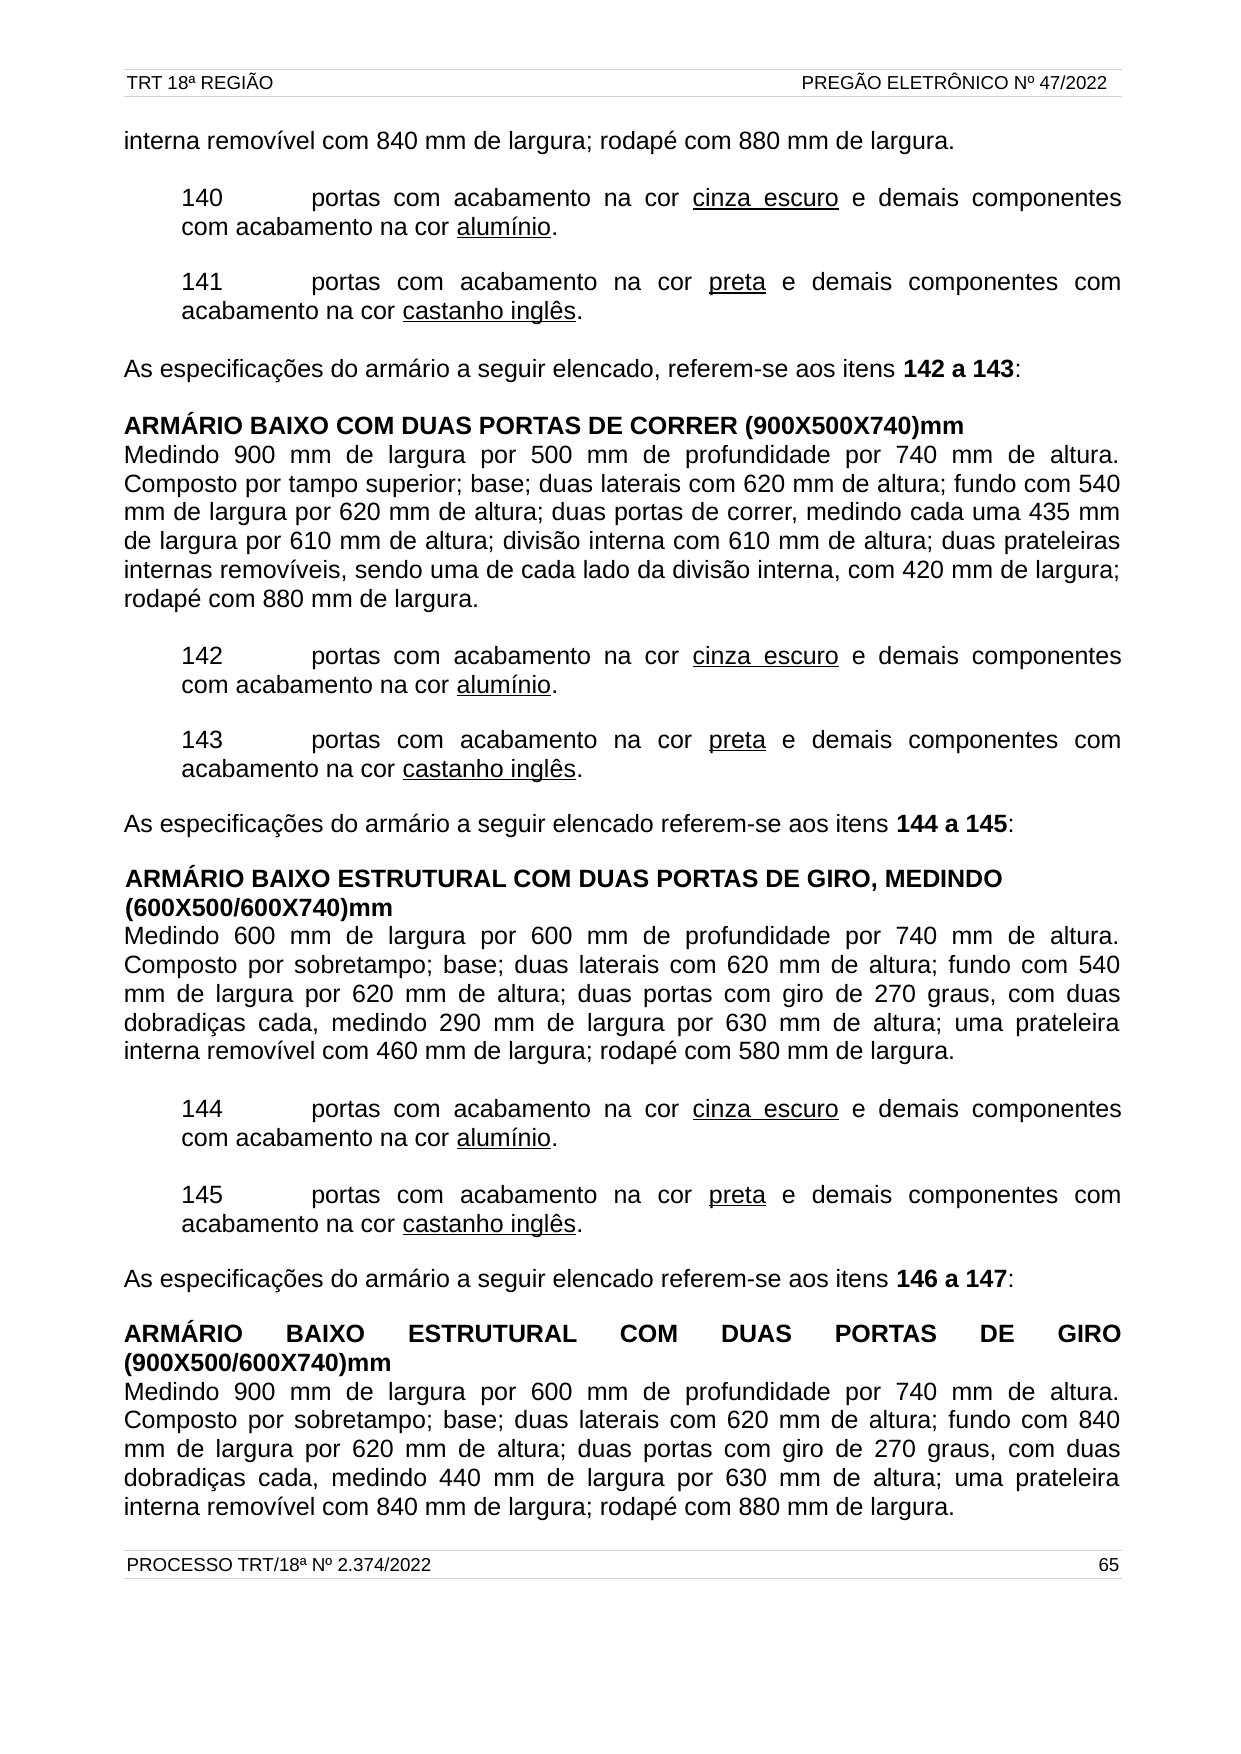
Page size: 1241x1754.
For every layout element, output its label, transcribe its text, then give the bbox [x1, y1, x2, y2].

text As especificações do armário a seguir elencado referem-se aos itens 146 a 147: [123, 1264, 1122, 1293]
text 141 portas com acabamento na cor preta e demais componentes com acabamento na cor castanho inglês. [181, 267, 1122, 325]
text Medindo 600 mm de largura por 600 mm de profundidade por 740 mm de altura. Composto por sobretampo; base; duas laterais com 620 mm de altura; fundo com 540 mm de largura por 620 mm de altura; duas portas com giro de 270 graus, com duas dobradiças cada, medindo 290 mm de largura por 630 mm de altura; uma prateleira interna removível com 460 mm de largura; rodapé com 580 mm de largura. [123, 921, 1122, 1065]
text (600X500/600X740)mm [125, 893, 1122, 921]
text As especificações do armário a seguir elencado referem-se aos itens 144 a 145: [123, 809, 1122, 837]
text 145 portas com acabamento na cor preta e demais componentes com acabamento na cor castanho inglês. [181, 1180, 1122, 1238]
text 143 portas com acabamento na cor preta e demais componentes com acabamento na cor castanho inglês. [181, 725, 1122, 782]
text ARMÁRIO BAIXO ESTRUTURAL COM DUAS PORTAS DE GIRO, MEDINDO [125, 864, 1122, 893]
text 140 portas com acabamento na cor cinza escuro e demais componentes com acabamento na cor alumínio. [181, 183, 1122, 241]
text interna removível com 840 mm de largura; rodapé com 880 mm de largura. [123, 126, 1122, 155]
text ARMÁRIO BAIXO ESTRUTURAL COM DUAS PORTAS DE GIRO (900X500/600X740)mm [123, 1319, 1122, 1377]
text 144 portas com acabamento na cor cinza escuro e demais componentes com acabamento na cor alumínio. [181, 1094, 1122, 1151]
text 142 portas com acabamento na cor cinza escuro e demais componentes com acabamento na cor alumínio. [181, 641, 1122, 698]
text ARMÁRIO BAIXO COM DUAS PORTAS DE CORRER (900X500X740)mm [123, 411, 1122, 440]
text Medindo 900 mm de largura por 500 mm de profundidade por 740 mm de altura. Composto por tampo superior; base; duas laterais com 620 mm de altura; fundo com 540 mm de largura por 620 mm de altura; duas portas de correr, medindo cada uma 435 mm de largura por 610 mm de altura; divisão interna com 610 mm de altura; duas prateleiras internas removíveis, sendo uma de cada lado da divisão interna, com 420 mm de largura; rodapé com 880 mm de largura. [123, 440, 1122, 612]
text As especificações do armário a seguir elencado, referem-se aos itens 142 a 143: [123, 353, 1122, 382]
text Medindo 900 mm de largura por 600 mm de profundidade por 740 mm de altura. Composto por sobretampo; base; duas laterais com 620 mm de altura; fundo com 840 mm de largura por 620 mm de altura; duas portas com giro de 270 graus, com duas dobradiças cada, medindo 440 mm de largura por 630 mm de altura; uma prateleira interna removível com 840 mm de largura; rodapé com 880 mm de largura. [123, 1377, 1122, 1520]
